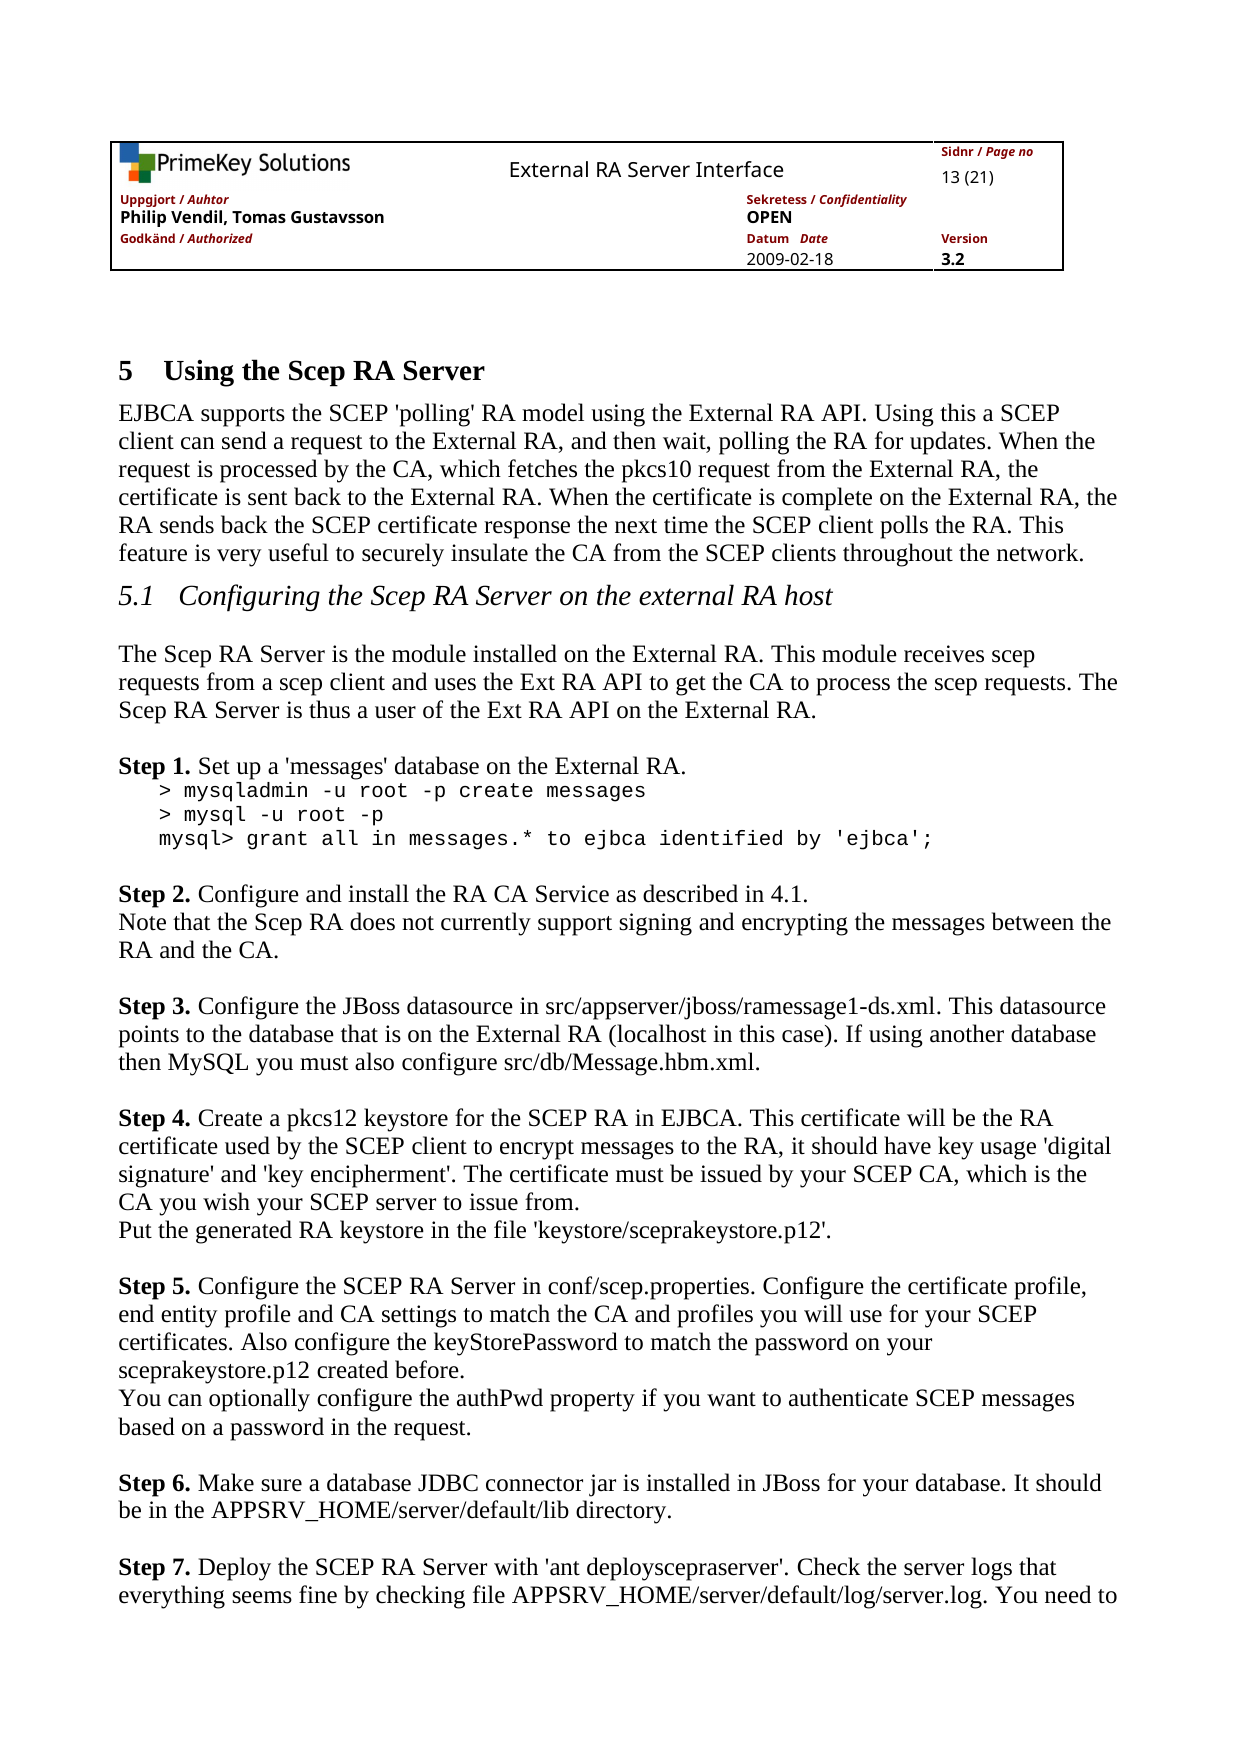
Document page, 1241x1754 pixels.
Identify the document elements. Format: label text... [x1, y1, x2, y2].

subtitle Configuring the Scep RA Server on the external RA host [118, 579, 1122, 612]
text Step 2. Configure and install the RA CA Service as described in 4.1. [118, 880, 1122, 908]
text EJBCA supports the SCEP 'polling' RA model using the External RA API. Using this a SCEP client can send a request to the External RA, and then wait, polling the RA for updates. When the request is processed by the CA, which fetches the pkcs10 request from the External RA, the certificate is sent back to the External RA. When the certificate is complete on the External RA, the RA sends back the SCEP certificate response the next time the SCEP client polls the RA. This feature is very useful to securely insulate the CA from the SCEP clients throughout the network. [118, 399, 1122, 567]
text The Scep RA Server is the module installed on the External RA. This module receives scep requests from a scep client and uses the Ext RA API to get the CA to process the scep requests. The Scep RA Server is thus a user of the Ext RA API on the External RA. [118, 640, 1122, 724]
subtitle Using the Scep RA Server [118, 354, 1122, 386]
text You can optionally configure the authPwd property if you want to authenticate SCEP messages based on a password in the request. [118, 1384, 1122, 1440]
text Put the generated RA keystore in the file 'keystore/sceprakeystore.p12'. [118, 1216, 1122, 1244]
text Step 1. Set up a 'messages' database on the External RA. [118, 752, 1122, 780]
text Step 4. Create a pkcs12 keystore for the SCEP RA in EJBCA. This certificate will be the RA certificate used by the SCEP client to encrypt messages to the RA, it should have key usage 'digital signature' and 'key encipherment'. The certificate must be issued by your SCEP CA, which is the CA you wish your SCEP server to issue from. [118, 1104, 1122, 1216]
text Note that the Scep RA does not currently support signing and encrypting the messages between the RA and the CA. [118, 908, 1122, 964]
text Step 7. Deploy the SCEP RA Server with 'ant deployscepraserver'. Check the server logs that everything seems fine by checking file APPSRV_HOME/server/default/log/server.log. You need to [118, 1552, 1122, 1608]
text Step 5. Configure the SCEP RA Server in conf/scep.properties. Configure the certificate profile, end entity profile and CA settings to match the CA and profiles you will use for your SCEP certificates. Also configure the keyStorePassword to match the password on your sceprakeystore.p12 created before. [118, 1272, 1122, 1384]
text > mysqladmin -u root -p create messages [159, 780, 1122, 804]
text > mysql -u root -p [159, 804, 1122, 828]
text Step 6. Make sure a database JDBC connector jar is installed in JBoss for your database. It should be in the APPSRV_HOME/server/default/lib directory. [118, 1468, 1122, 1524]
text mysql> grant all in messages.* to ejbca identified by 'ejbca'; [159, 828, 1122, 852]
text Step 3. Configure the JBoss datasource in src/appserver/jboss/ramessage1-ds.xml. This datasource points to the database that is on the External RA (localhost in this case). If using another database then MySQL you must also configure src/db/Message.hbm.xml. [118, 992, 1122, 1076]
